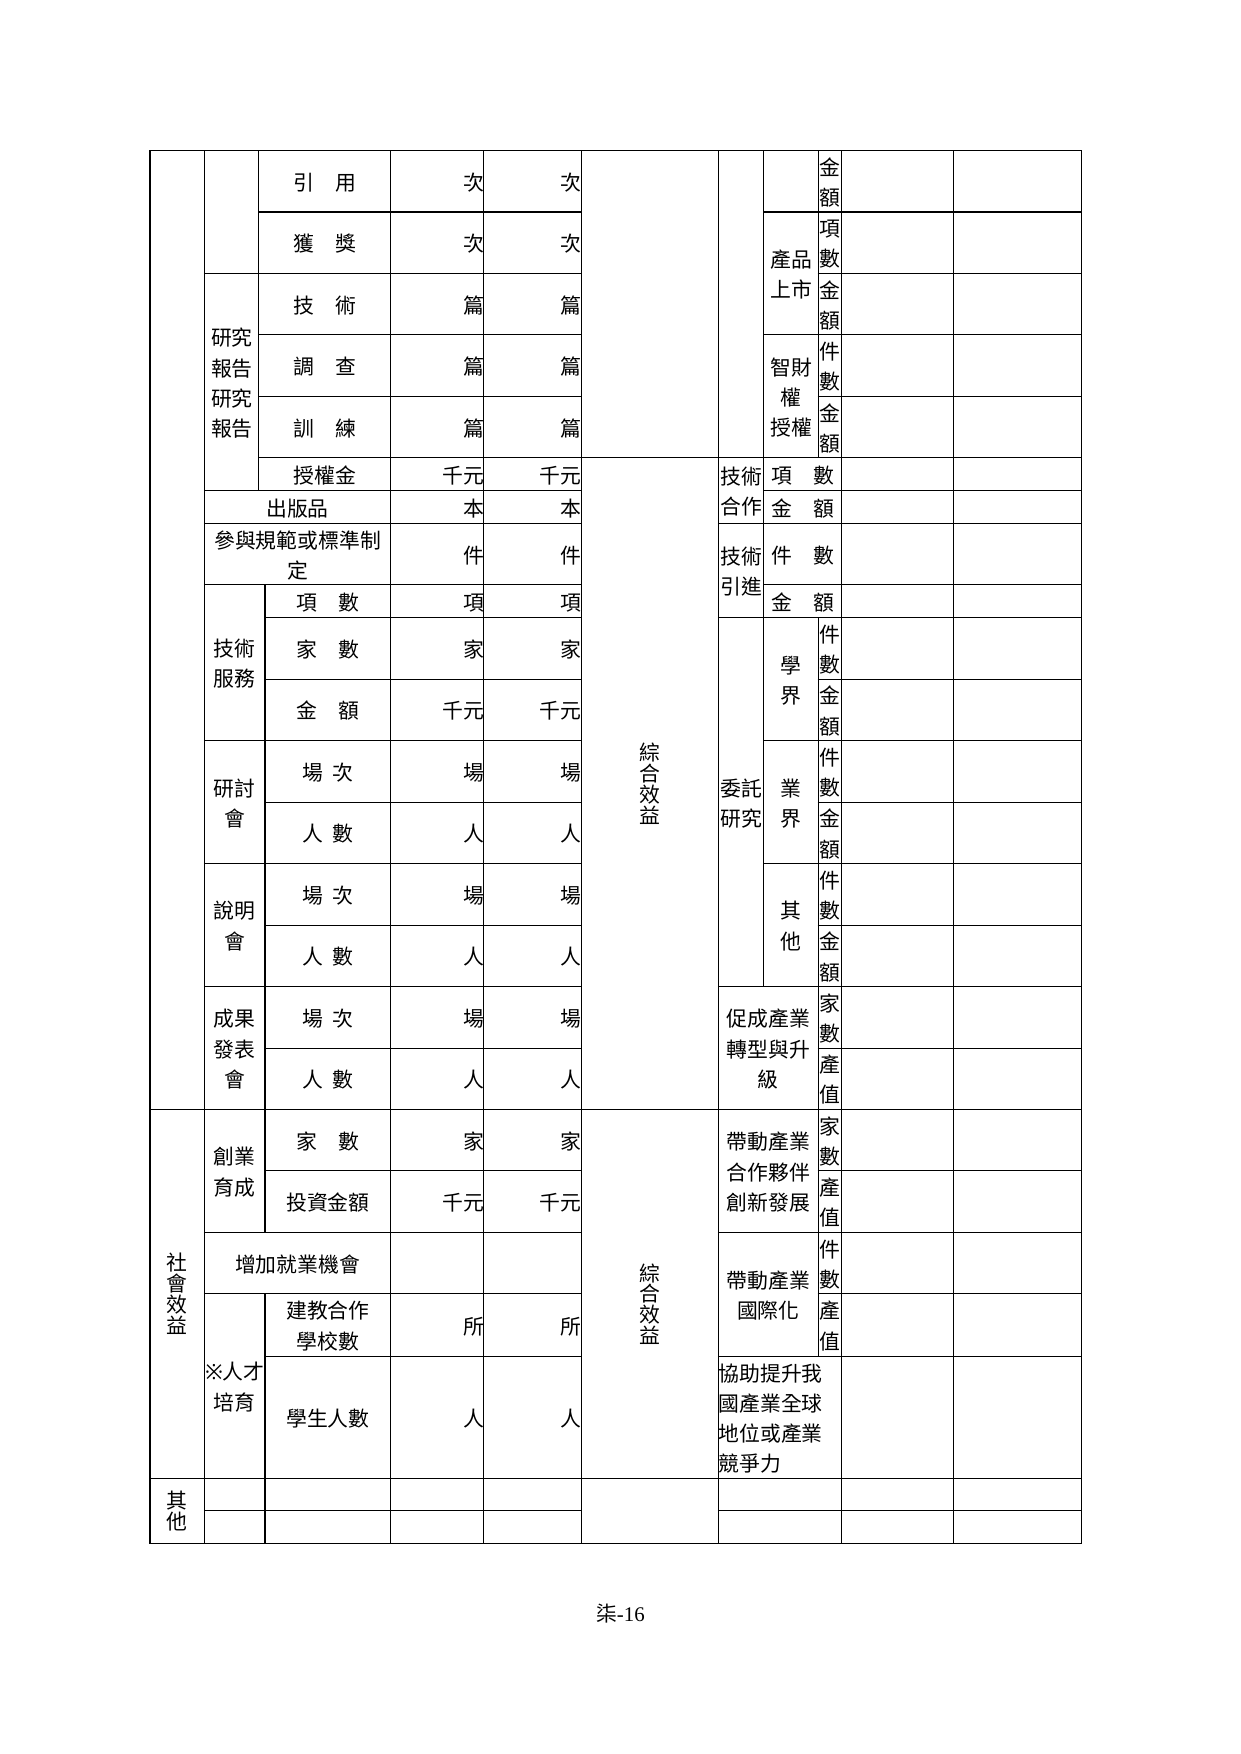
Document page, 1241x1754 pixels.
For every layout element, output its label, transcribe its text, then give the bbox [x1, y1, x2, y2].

table_cell [842, 1511, 953, 1543]
table_cell [954, 618, 1081, 679]
table_cell 技 術 [259, 274, 390, 334]
table_cell [719, 1511, 841, 1543]
table_cell [954, 274, 1081, 334]
table_cell 參與規範或標準制定 [205, 524, 390, 584]
table_cell [842, 864, 953, 924]
table_cell 篇 [391, 274, 483, 334]
table_cell [954, 1233, 1081, 1293]
table_cell [954, 987, 1081, 1047]
table_cell [1082, 273, 1090, 334]
table_cell 次 [391, 151, 483, 211]
table_cell 場 [484, 987, 581, 1047]
table_cell [1082, 1478, 1090, 1510]
table_cell [391, 1511, 483, 1543]
table_cell [719, 151, 763, 457]
table_cell 促成產業 轉型與升級 [719, 987, 818, 1109]
table_cell 千元 [391, 458, 483, 490]
table_cell [954, 458, 1081, 490]
table_cell 金 額 [266, 680, 390, 740]
table_cell 家數 [819, 1110, 841, 1170]
table_cell [842, 803, 953, 863]
table_cell [954, 1357, 1081, 1478]
table_cell [391, 1233, 483, 1293]
table_cell 場 次 [266, 741, 390, 802]
table_cell [1082, 211, 1090, 273]
table_cell 授權金 [259, 458, 390, 490]
table_cell 場 [484, 741, 581, 802]
table_cell 家 數 [266, 618, 390, 679]
table_cell [1082, 1232, 1090, 1293]
table_cell [954, 741, 1081, 802]
table_cell 創業育成 [205, 1110, 264, 1232]
table_cell [842, 1171, 953, 1232]
table_cell [842, 585, 953, 617]
table_cell [954, 151, 1081, 211]
table_cell 人 數 [266, 1049, 390, 1109]
table_cell 本 [484, 491, 581, 523]
table_cell 綜合效益 [582, 458, 718, 1109]
table_cell [954, 585, 1081, 617]
table_cell [205, 1511, 264, 1543]
table_cell [1082, 1048, 1090, 1109]
table_cell 件數 [819, 1233, 841, 1293]
table_cell [1082, 490, 1090, 523]
table_cell 綜合效益 [582, 1110, 718, 1478]
table_cell [1082, 925, 1090, 986]
table_cell 人 數 [266, 926, 390, 986]
table_cell [1082, 523, 1090, 584]
table_cell [954, 1479, 1081, 1510]
table_cell [954, 1294, 1081, 1356]
table_cell [1082, 617, 1090, 679]
table_cell [1082, 584, 1090, 617]
table_cell [954, 524, 1081, 584]
table_cell 篇 [391, 335, 483, 396]
table_cell [1082, 986, 1090, 1047]
table_cell 件數 [819, 618, 841, 679]
table_cell 產值 [819, 1049, 841, 1109]
table_cell 項 [391, 585, 483, 617]
table_cell 成果 發表會 [205, 987, 264, 1109]
table_cell 智財權 授權 [764, 335, 818, 457]
table_cell [842, 1357, 953, 1478]
table_cell 委託 研究 [719, 618, 763, 986]
table_cell [719, 1479, 841, 1510]
table_cell 千元 [484, 680, 581, 740]
table_cell 篇 [484, 397, 581, 457]
table_cell [842, 335, 953, 396]
table_cell [842, 151, 953, 211]
table_cell [842, 1110, 953, 1170]
table_cell 說明會 [205, 864, 264, 986]
table_cell 金額 [819, 397, 841, 457]
table_cell 人 [391, 926, 483, 986]
table_cell [954, 803, 1081, 863]
table_cell 獲 獎 [259, 213, 390, 273]
table_cell [842, 397, 953, 457]
table_cell [1082, 457, 1090, 490]
table_cell 場 次 [266, 864, 390, 924]
table_cell [1082, 802, 1090, 863]
table_cell 產品 上市 [764, 213, 818, 334]
table_cell ※人才培育 [205, 1294, 264, 1478]
table_cell 學 界 [764, 618, 818, 740]
table_cell 場 次 [266, 987, 390, 1047]
table_cell [954, 335, 1081, 396]
table_cell 篇 [484, 274, 581, 334]
table_cell 千元 [391, 1171, 483, 1232]
table_cell [842, 213, 953, 273]
table_cell 金額 [819, 926, 841, 986]
table_cell 調 查 [259, 335, 390, 396]
table_cell 社會效益 [151, 1110, 204, 1478]
table_cell [1082, 1170, 1090, 1232]
table_cell [1082, 679, 1090, 740]
table_cell 件數 [819, 741, 841, 802]
table_cell [484, 1233, 581, 1293]
table_cell 場 [484, 864, 581, 924]
table_cell 研討會 [205, 741, 264, 863]
table_cell [1082, 334, 1090, 396]
table_cell 建教合作 學校數 [266, 1294, 390, 1356]
table_cell [842, 1479, 953, 1510]
table_cell 業 界 [764, 741, 818, 863]
table_cell [1082, 150, 1090, 211]
table_cell 金 額 [764, 491, 841, 523]
table_cell 人 [484, 1357, 581, 1478]
table_cell 人 數 [266, 803, 390, 863]
table_cell [954, 491, 1081, 523]
table_cell 項 數 [764, 458, 841, 490]
table_cell [1082, 396, 1090, 457]
table_cell 篇 [391, 397, 483, 457]
table_cell 家 [391, 618, 483, 679]
table_cell [842, 1294, 953, 1356]
table_cell [1082, 1293, 1090, 1356]
table_cell 其他 [151, 1479, 204, 1543]
table_cell [954, 397, 1081, 457]
table_cell 本 [391, 491, 483, 523]
table_cell 技術 引進 [719, 524, 763, 617]
table_cell [484, 1479, 581, 1510]
table_cell [842, 274, 953, 334]
table_cell 訓 練 [259, 397, 390, 457]
table_cell [1082, 740, 1090, 802]
table_cell 件數 [819, 335, 841, 396]
table_cell 家數 [819, 987, 841, 1047]
table_cell 千元 [484, 1171, 581, 1232]
table_cell 件數 [819, 864, 841, 924]
table_cell 產值 [819, 1171, 841, 1232]
table_cell 篇 [484, 335, 581, 396]
table_cell 項 [484, 585, 581, 617]
table_cell [954, 1511, 1081, 1543]
table_cell 人 [391, 1049, 483, 1109]
table_cell 家 [484, 618, 581, 679]
table_cell [842, 926, 953, 986]
table_cell 技術服務 [205, 585, 264, 740]
table_cell [954, 926, 1081, 986]
table_cell [954, 680, 1081, 740]
table_cell 人 [484, 926, 581, 986]
table_cell 投資金額 [266, 1171, 390, 1232]
table_cell [954, 213, 1081, 273]
table_cell [842, 741, 953, 802]
table_cell 金額 [819, 680, 841, 740]
table_cell 協助提升我國產業全球地位或產業競爭力 [719, 1357, 841, 1478]
table_cell 金額 [819, 274, 841, 334]
table_cell 引 用 [259, 151, 390, 211]
table_cell [954, 864, 1081, 924]
table_cell 場 [391, 864, 483, 924]
table_cell [842, 524, 953, 584]
table_cell 次 [484, 213, 581, 273]
table_cell 人 [391, 803, 483, 863]
table_cell 人 [391, 1357, 483, 1478]
table_cell 件 [391, 524, 483, 584]
table_cell 千元 [484, 458, 581, 490]
table_cell 人 [484, 803, 581, 863]
table_cell [1082, 1356, 1090, 1478]
table_cell 所 [484, 1294, 581, 1356]
table_cell 金 額 [764, 585, 841, 617]
table_cell [954, 1171, 1081, 1232]
table_cell 家 [391, 1110, 483, 1170]
table_cell [1082, 1109, 1090, 1170]
table_cell [842, 618, 953, 679]
table_cell 金額 [819, 151, 841, 211]
table_cell 帶動產業合作夥伴創新發展 [719, 1110, 818, 1232]
table_cell 家 [484, 1110, 581, 1170]
table_cell [842, 1233, 953, 1293]
table_cell [842, 458, 953, 490]
table_cell [842, 680, 953, 740]
table_cell 人 [484, 1049, 581, 1109]
table_cell 增加就業機會 [205, 1233, 390, 1293]
table_cell 件 [484, 524, 581, 584]
table_cell 學生人數 [266, 1357, 390, 1478]
table_cell [842, 1049, 953, 1109]
table_cell [582, 1479, 718, 1543]
table_cell 出版品 [205, 491, 390, 523]
table_cell [1082, 863, 1090, 924]
table_cell [764, 151, 818, 211]
table_cell 帶動產業國際化 [719, 1233, 818, 1356]
table_cell 次 [484, 151, 581, 211]
table_cell 技術 合作 [719, 458, 763, 523]
table_cell 金額 [819, 803, 841, 863]
table_cell 場 [391, 987, 483, 1047]
table_cell [391, 1479, 483, 1510]
table_cell 所 [391, 1294, 483, 1356]
table_cell [842, 491, 953, 523]
table_cell [205, 1479, 264, 1510]
table_cell 家 數 [266, 1110, 390, 1170]
table_cell [484, 1511, 581, 1543]
table_cell 項數 [819, 213, 841, 273]
table_cell [266, 1479, 390, 1510]
table_cell 產值 [819, 1294, 841, 1356]
table_cell 其 他 [764, 864, 818, 986]
table_cell [266, 1511, 390, 1543]
table_cell [842, 987, 953, 1047]
table_cell 件 數 [764, 524, 841, 584]
table_cell 次 [391, 213, 483, 273]
table_cell 千元 [391, 680, 483, 740]
table_cell [954, 1049, 1081, 1109]
table_cell [954, 1110, 1081, 1170]
table_cell [1082, 1510, 1090, 1543]
table_cell 研究 報告 研究 報告 [205, 274, 258, 490]
table_cell 場 [391, 741, 483, 802]
table_cell 項 數 [266, 585, 390, 617]
